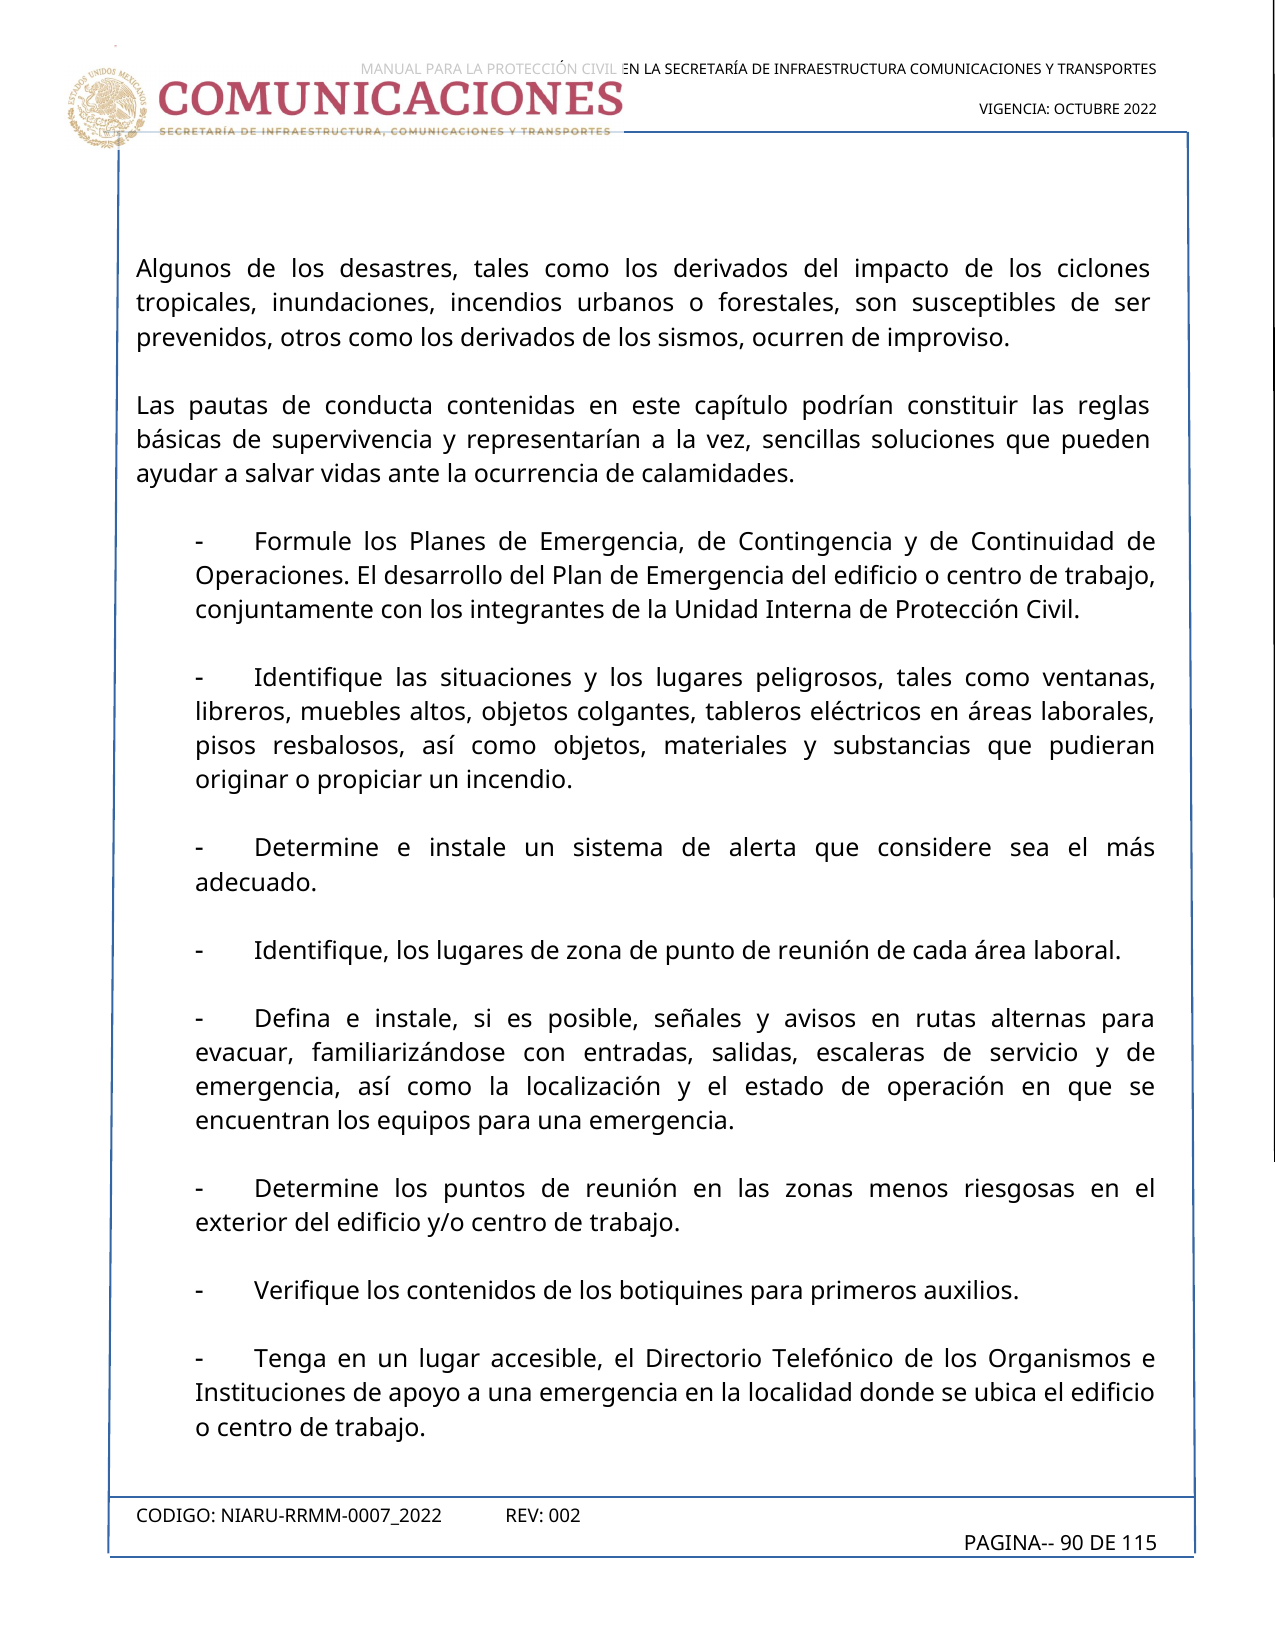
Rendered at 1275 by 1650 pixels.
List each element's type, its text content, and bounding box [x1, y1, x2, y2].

list Tenga en un lugar accesible, el Directorio Telefónico de los Organismos e Instituciones de apoyo a una emergencia en la localidad donde se ubica el edificio o centro de trabajo. [195, 1341, 1157, 1443]
list Defina e instale, si es posible, señales y avisos en rutas alternas para evacuar, familiarizándose con entradas, salidas, escaleras de servicio y de emergencia, así como la localización y el estado de operación en que se encuentran los equipos para una emergencia. [195, 1000, 1157, 1137]
list Verifique los contenidos de los botiquines para primeros auxilios. [195, 1273, 1157, 1307]
text Algunos de los desastres, tales como los derivados del impacto de los ciclones tropicales, inundaciones, incendios urbanos o forestales, son susceptibles de ser prevenidos, otros como los derivados de los sismos, ocurren de improviso. [136, 251, 1152, 353]
text Las pautas de conducta contenidas en este capítulo podrían constituir las reglas básicas de supervivencia y representarían a la vez, sencillas soluciones que pueden ayudar a salvar vidas ante la ocurrencia de calamidades. [136, 387, 1152, 489]
list Determine los puntos de reunión en las zonas menos riesgosas en el exterior del edificio y/o centro de trabajo. [195, 1171, 1157, 1239]
list Formule los Planes de Emergencia, de Contingencia y de Continuidad de Operaciones. El desarrollo del Plan de Emergencia del edificio o centro de trabajo, conjuntamente con los integrantes de la Unidad Interna de Protección Civil. [195, 523, 1157, 626]
list Identifique, los lugares de zona de punto de reunión de cada área laboral. [195, 932, 1157, 966]
list Determine e instale un sistema de alerta que considere sea el más adecuado. [195, 830, 1157, 898]
list Identifique las situaciones y los lugares peligrosos, tales como ventanas, libreros, muebles altos, objetos colgantes, tableros eléctricos en áreas laborales, pisos resbalosos, así como objetos, materiales y substancias que pudieran originar o propiciar un incendio. [195, 660, 1157, 796]
